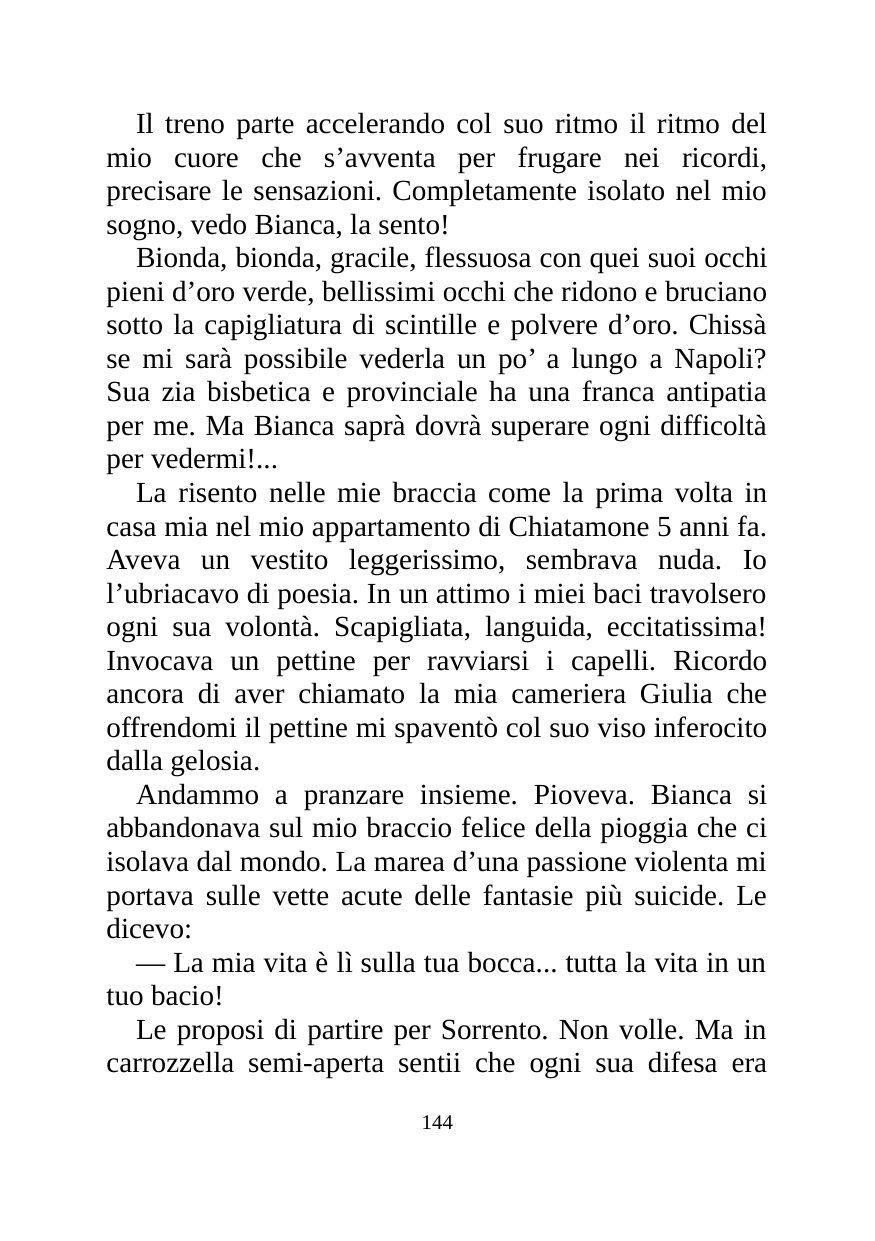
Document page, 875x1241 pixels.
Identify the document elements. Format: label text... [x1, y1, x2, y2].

text Bionda, bionda, gracile, flessuosa con quei suoi occhi pieni d’oro verde, bellissimi occhi che ridono e bruciano sotto la capigliatura di scintille e polvere d’oro. Chissà se mi sarà possibile vederla un po’ a lungo a Napoli? Sua zia bisbetica e provinciale ha una franca antipatia per me. Ma Bianca saprà dovrà superare ogni difficoltà per vedermi!... [106, 240, 768, 475]
text Andammo a pranzare insieme. Pioveva. Bianca si abbandonava sul mio braccio felice della pioggia che ci isolava dal mondo. La marea d’una passione violenta mi portava sulle vette acute delle fantasie più suicide. Le dicevo: [106, 777, 768, 945]
text La risento nelle mie braccia come la prima volta in casa mia nel mio appartamento di Chiatamone 5 anni fa. Aveva un vestito leggerissimo, sembrava nuda. Io l’ubriacavo di poesia. In un attimo i miei baci travolsero ogni sua volontà. Scapigliata, languida, eccitatissima! Invocava un pettine per ravviarsi i capelli. Ricordo ancora di aver chiamato la mia cameriera Giulia che offrendomi il pettine mi spaventò col suo viso inferocito dalla gelosia. [106, 475, 768, 777]
text Il treno parte accelerando col suo ritmo il ritmo del mio cuore che s’avventa per frugare nei ricordi, precisare le sensazioni. Completamente isolato nel mio sogno, vedo Bianca, la sento! [106, 106, 768, 240]
text — La mia vita è lì sulla tua bocca... tutta la vita in un tuo bacio! [106, 945, 768, 1012]
text Le proposi di partire per Sorrento. Non volle. Ma in carrozzella semi-aperta sentii che ogni sua difesa era [106, 1012, 768, 1079]
